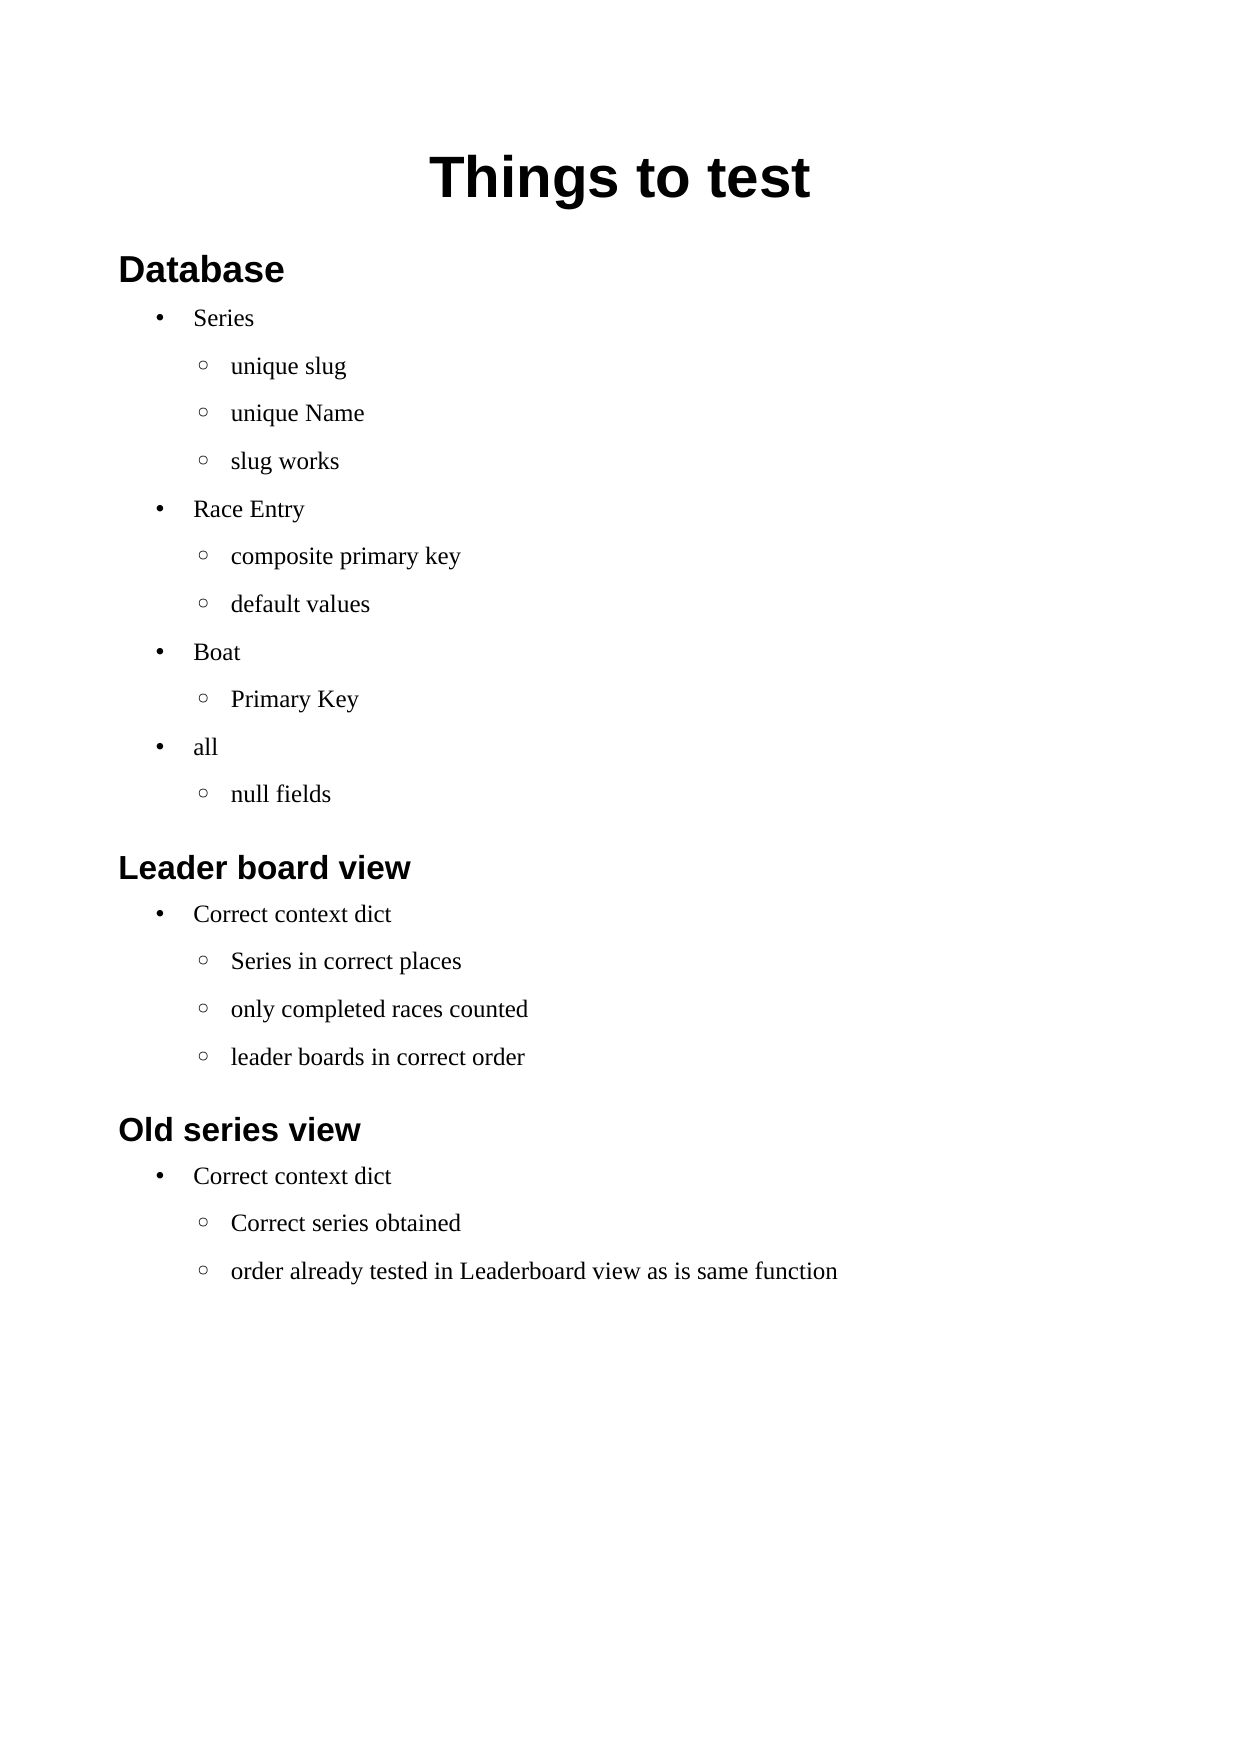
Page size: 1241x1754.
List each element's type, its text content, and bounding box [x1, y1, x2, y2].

list all [156, 732, 1122, 761]
list Correct context dict [156, 1161, 1122, 1190]
subtitle Database [118, 248, 1122, 291]
title Things to test [118, 143, 1122, 210]
list only completed races counted [193, 994, 1122, 1023]
list unique Name [193, 398, 1122, 427]
list null fields [193, 779, 1122, 808]
list slug works [193, 446, 1122, 475]
list Correct context dict [156, 899, 1122, 927]
list Race Entry [156, 494, 1122, 522]
list Series in correct places [193, 946, 1122, 975]
list unique slug [193, 351, 1122, 380]
subtitle Leader board view [118, 848, 1122, 886]
list default values [193, 589, 1122, 618]
list order already tested in Leaderboard view as is same function [193, 1256, 1122, 1285]
list composite primary key [193, 541, 1122, 570]
subtitle Old series view [118, 1110, 1122, 1148]
list Primary Key [193, 684, 1122, 713]
list Series [156, 303, 1122, 332]
list Correct series obtained [193, 1208, 1122, 1237]
list leader boards in correct order [193, 1042, 1122, 1070]
list Boat [156, 637, 1122, 665]
